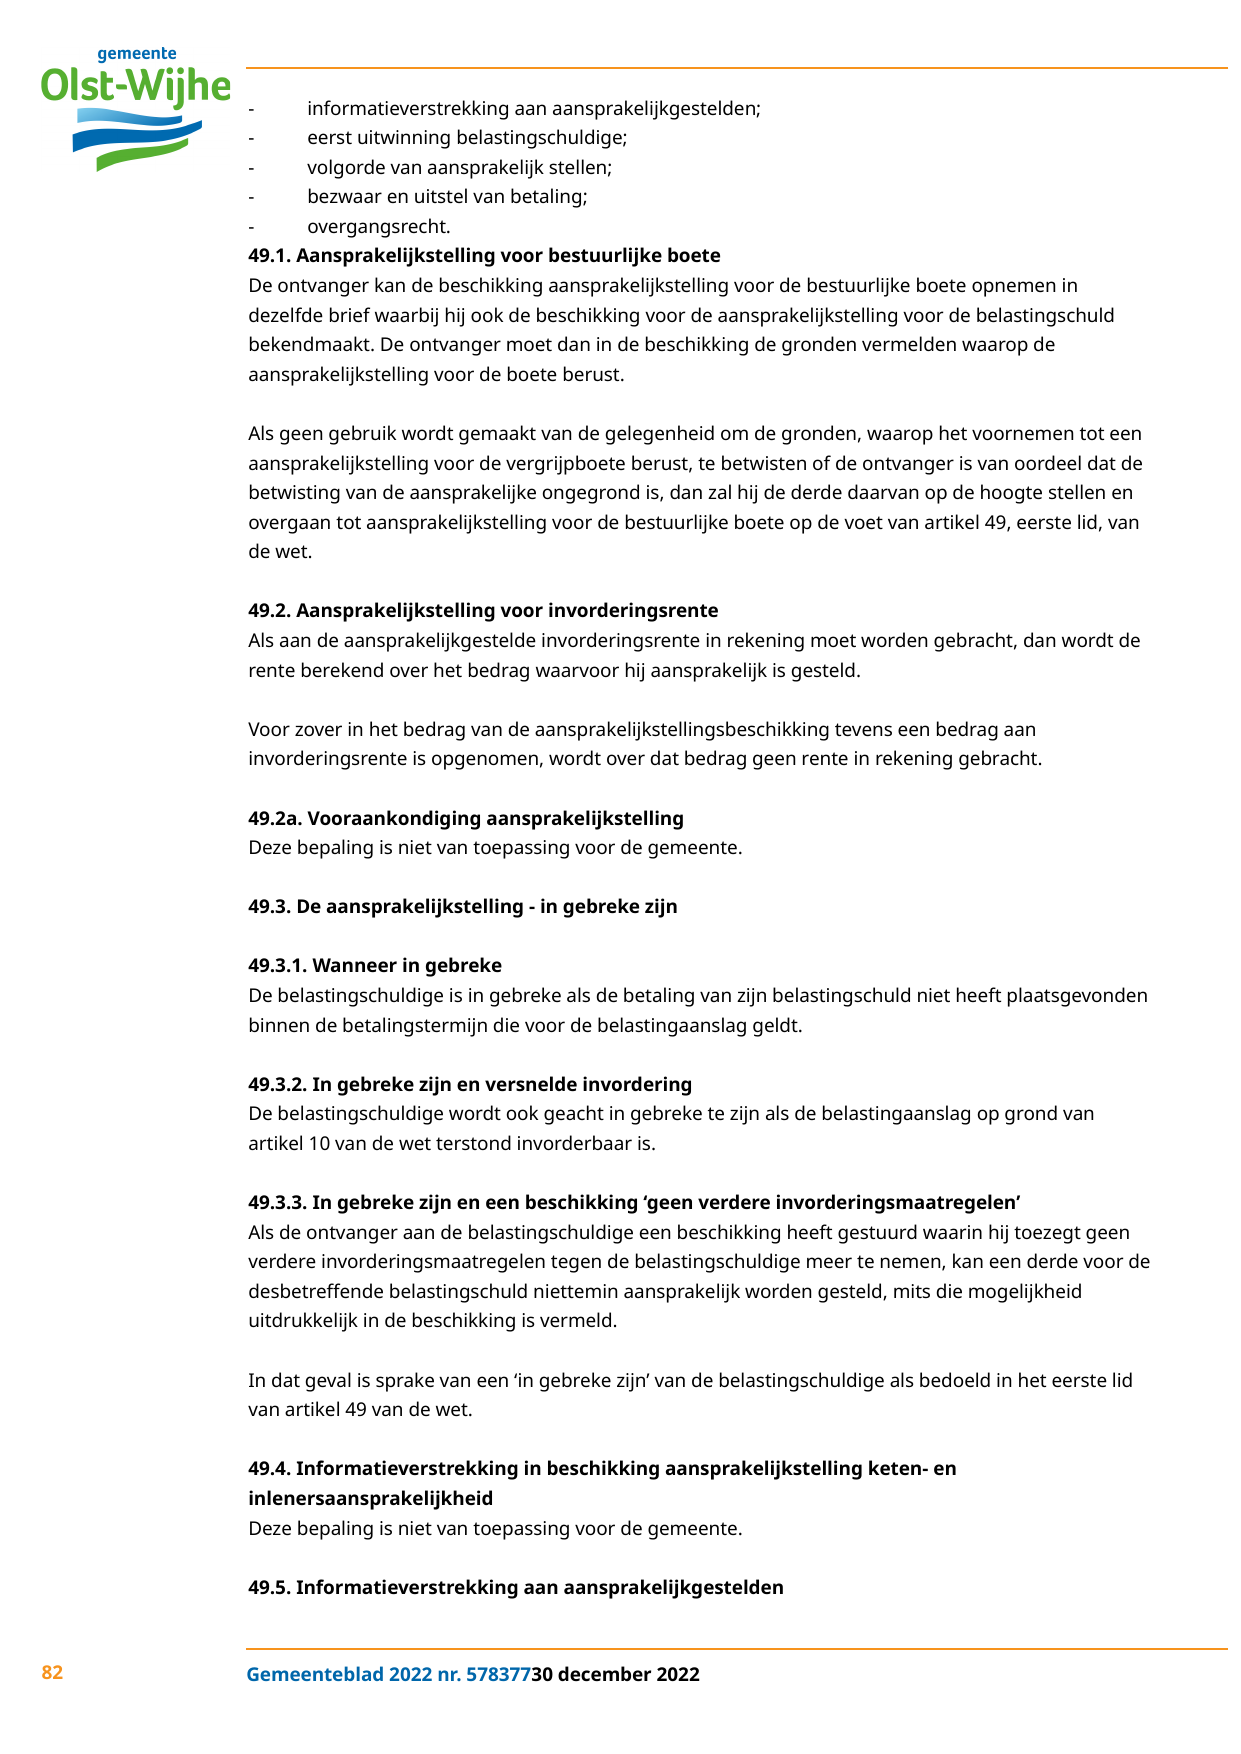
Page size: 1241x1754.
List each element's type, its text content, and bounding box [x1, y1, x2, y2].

text Deze bepaling is niet van toepassing voor de gemeente. [248, 1515, 1152, 1541]
text Als de ontvanger aan de belastingschuldige een beschikking heeft gestuurd waarin hij toezegt geen verdere invorderingsmaatregelen tegen de belastingschuldige meer te nemen, kan een derde voor de desbetreffende belastingschuld niettemin aansprakelijk worden gesteld, mits die mogelijkheid uitdrukkelijk in de beschikking is vermeld. [248, 1219, 1152, 1333]
text De belastingschuldige is in gebreke als de betaling van zijn belastingschuld niet heeft plaatsgevonden binnen de betalingstermijn die voor de belastingaanslag geldt. [248, 982, 1152, 1038]
text 49.2a. Vooraankondiging aansprakelijkstelling [248, 805, 1152, 831]
text 49.2. Aansprakelijkstelling voor invorderingsrente [248, 598, 1152, 623]
text Voor zover in het bedrag van de aansprakelijkstellingsbeschikking tevens een bedrag aan invorderingsrente is opgenomen, wordt over dat bedrag geen rente in rekening gebracht. [248, 716, 1152, 771]
text De ontvanger kan de beschikking aansprakelijkstelling voor de bestuurlijke boete opnemen in dezelfde brief waarbij hij ook de beschikking voor de aansprakelijkstelling voor de belastingschuld bekendmaakt. De ontvanger moet dan in de beschikking de gronden vermelden waarop de aansprakelijkstelling voor de boete berust. [248, 272, 1152, 387]
list volgorde van aansprakelijk stellen; [248, 154, 1152, 180]
text Deze bepaling is niet van toepassing voor de gemeente. [248, 834, 1152, 860]
list overgangsrecht. [248, 213, 1152, 239]
text In dat geval is sprake van een ‘in gebreke zijn’ van de belastingschuldige als bedoeld in het eerste lid van artikel 49 van de wet. [248, 1367, 1152, 1422]
text 49.3. De aansprakelijkstelling - in gebreke zijn [248, 893, 1152, 919]
text 49.4. Informatieverstrekking in beschikking aansprakelijkstelling keten- en inlenersaansprakelijkheid [248, 1456, 1152, 1511]
text 49.3.3. In gebreke zijn en een beschikking ‘geen verdere invorderingsmaatregelen’ [248, 1189, 1152, 1215]
text Als geen gebruik wordt gemaakt van de gelegenheid om de gronden, waarop het voornemen tot een aansprakelijkstelling voor de vergrijpboete berust, te betwisten of de ontvanger is van oordeel dat de betwisting van de aansprakelijke ongegrond is, dan zal hij de derde daarvan op de hoogte stellen en overgaan tot aansprakelijkstelling voor de bestuurlijke boete op de voet van artikel 49, eerste lid, van de wet. [248, 420, 1152, 564]
text 49.3.2. In gebreke zijn en versnelde invordering [248, 1071, 1152, 1097]
text 49.5. Informatieverstrekking aan aansprakelijkgestelden [248, 1574, 1152, 1600]
text 49.1. Aansprakelijkstelling voor bestuurlijke boete [248, 243, 1152, 268]
text 49.3.1. Wanneer in gebreke [248, 953, 1152, 978]
text Als aan de aansprakelijkgestelde invorderingsrente in rekening moet worden gebracht, dan wordt de rente berekend over het bedrag waarvoor hij aansprakelijk is gesteld. [248, 627, 1152, 683]
text De belastingschuldige wordt ook geacht in gebreke te zijn als de belastingaanslag op grond van artikel 10 van de wet terstond invorderbaar is. [248, 1101, 1152, 1156]
picture [41, 47, 231, 172]
list bezwaar en uitstel van betaling; [248, 183, 1152, 209]
list eerst uitwinning belastingschuldige; [248, 124, 1152, 150]
list informatieverstrekking aan aansprakelijkgestelden; [248, 95, 1152, 121]
